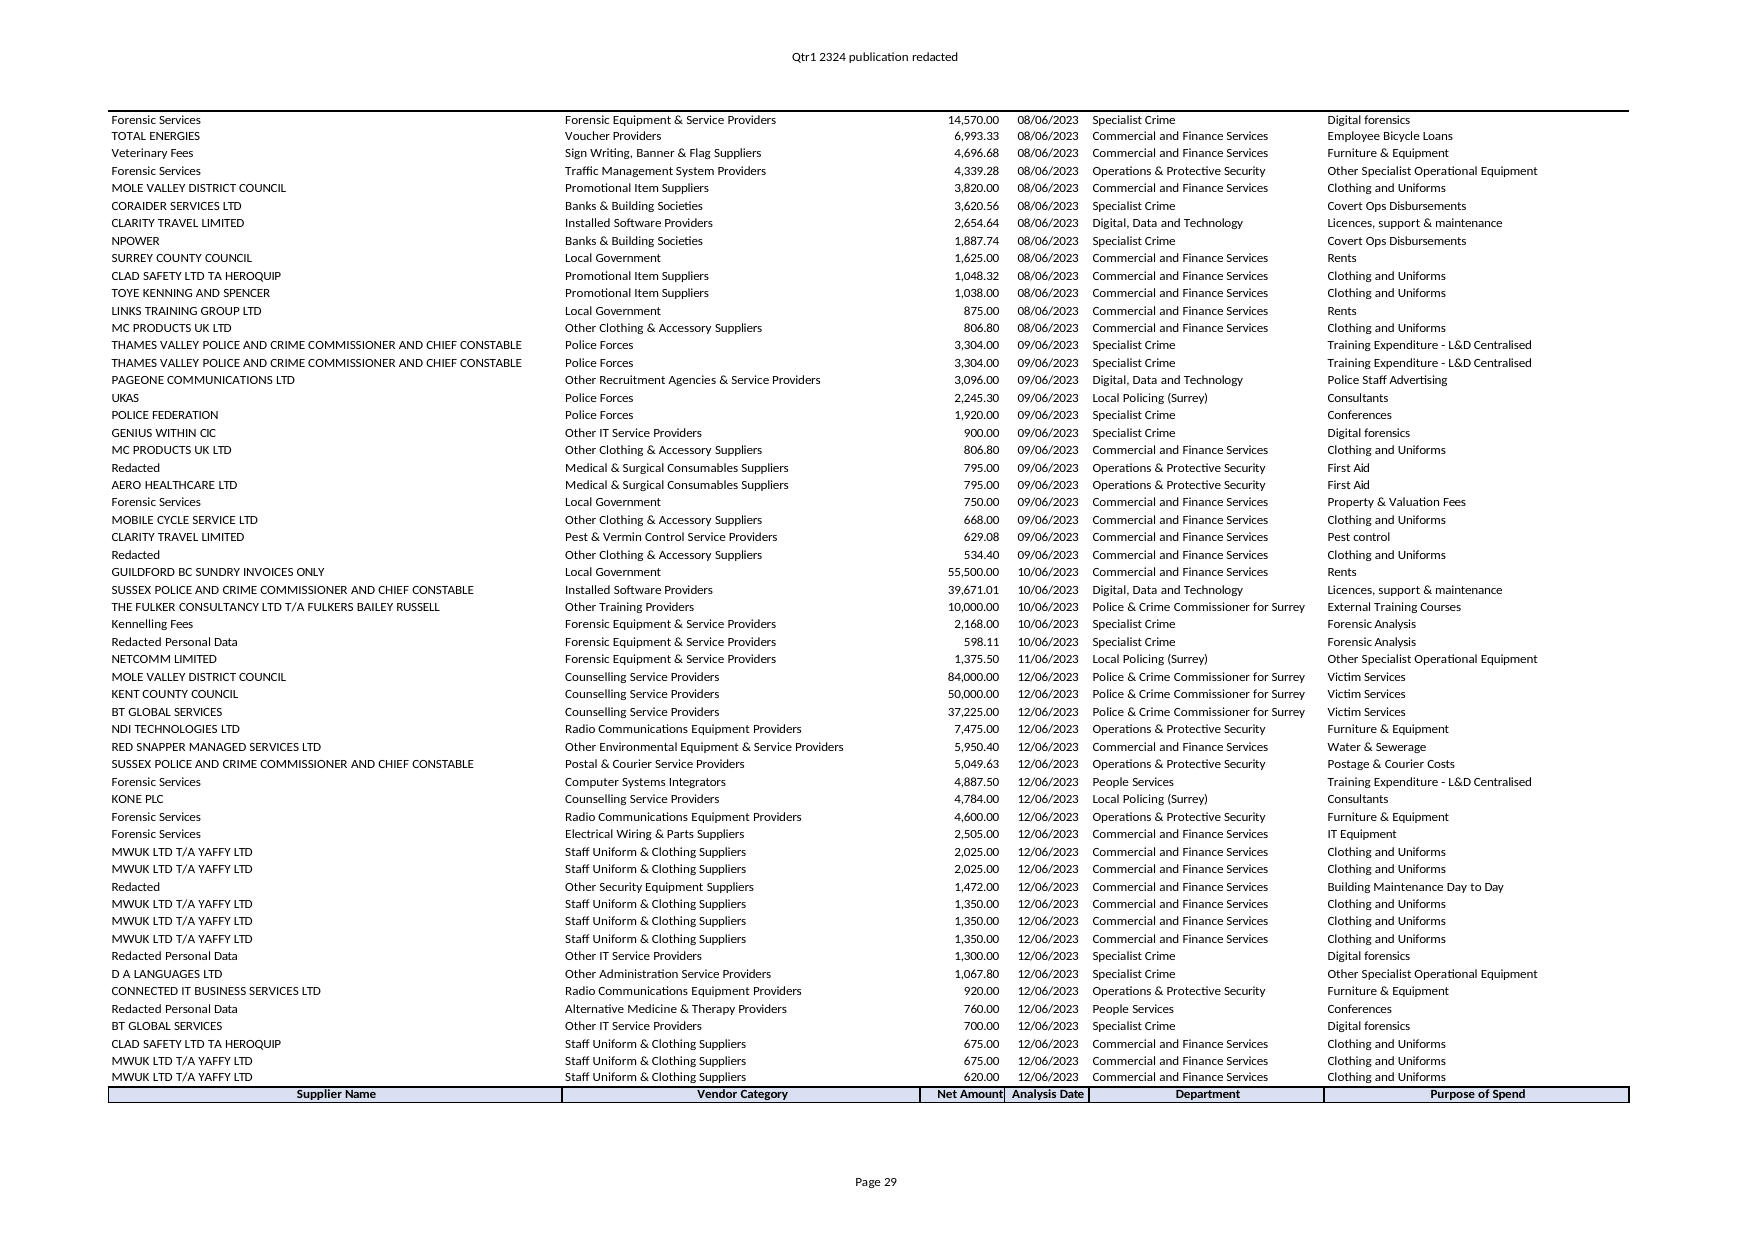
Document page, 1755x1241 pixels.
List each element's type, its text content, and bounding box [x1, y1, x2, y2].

table_cell 08/06/2023 [1004, 303, 1089, 320]
table_cell Voucher Providers [562, 128, 920, 146]
table_cell Forensic Equipment & Service Providers [562, 634, 920, 652]
table_cell AERO HEALTHCARE LTD [108, 477, 562, 494]
table_cell Commercial and Finance Services [1089, 914, 1324, 931]
table_cell 4,784.00 [920, 791, 1004, 809]
table_cell 2,245.30 [920, 390, 1004, 407]
table_cell MC PRODUCTS UK LTD [108, 320, 562, 337]
table_cell Operations & Protective Security [1089, 984, 1324, 1001]
table_cell Clothing and Uniforms [1324, 1071, 1629, 1086]
table_cell Specialist Crime [1089, 338, 1324, 355]
table_cell Staff Uniform & Clothing Suppliers [562, 931, 920, 948]
table_cell Other Administration Service Providers [562, 966, 920, 983]
table_cell Redacted Personal Data [108, 1001, 562, 1018]
table_cell Consultants [1324, 791, 1629, 809]
table_cell 09/06/2023 [1004, 407, 1089, 425]
table_cell First Aid [1324, 477, 1629, 494]
table_cell Other Security Equipment Suppliers [562, 879, 920, 896]
table_cell 6,993.33 [920, 128, 1004, 146]
table_cell Specialist Crime [1089, 617, 1324, 634]
table_cell Clothing and Uniforms [1324, 1053, 1629, 1071]
table_cell Banks & Building Societies [562, 233, 920, 250]
table_cell 09/06/2023 [1004, 460, 1089, 477]
table_cell Specialist Crime [1089, 233, 1324, 250]
table_header Analysis Date [1005, 1088, 1088, 1102]
table_cell Forensic Services [108, 809, 562, 826]
table_cell MOBILE CYCLE SERVICE LTD [108, 512, 562, 529]
table_cell External Training Courses [1324, 599, 1629, 617]
table_cell 875.00 [920, 303, 1004, 320]
table_cell Clothing and Uniforms [1324, 320, 1629, 337]
table_cell Digital, Data and Technology [1089, 372, 1324, 390]
table_cell Police & Crime Commissioner for Surrey [1089, 704, 1324, 721]
table_cell Local Government [562, 564, 920, 582]
table_cell Commercial and Finance Services [1089, 268, 1324, 285]
table_cell MWUK LTD T/A YAFFY LTD [108, 861, 562, 879]
table_cell Other Training Providers [562, 599, 920, 617]
table_cell 08/06/2023 [1004, 198, 1089, 215]
table_cell Rents [1324, 303, 1629, 320]
table_cell 08/06/2023 [1004, 233, 1089, 250]
table_cell Radio Communications Equipment Providers [562, 984, 920, 1001]
table_cell Other Environmental Equipment & Service Providers [562, 739, 920, 756]
table_cell Operations & Protective Security [1089, 163, 1324, 181]
table_cell Digital, Data and Technology [1089, 582, 1324, 599]
table_cell Promotional Item Suppliers [562, 285, 920, 303]
table_cell Commercial and Finance Services [1089, 861, 1324, 879]
table_header Supplier Name [109, 1088, 561, 1102]
table_cell Specialist Crime [1089, 1018, 1324, 1036]
table_cell 920.00 [920, 984, 1004, 1001]
table_cell Commercial and Finance Services [1089, 303, 1324, 320]
table_cell Employee Bicycle Loans [1324, 128, 1629, 146]
table_cell Clothing and Uniforms [1324, 1036, 1629, 1053]
table_cell Pest control [1324, 529, 1629, 547]
table_cell 2,654.64 [920, 215, 1004, 233]
table_cell Police & Crime Commissioner for Surrey [1089, 599, 1324, 617]
table_cell Forensic Equipment & Service Providers [562, 112, 920, 128]
table_cell 39,671.01 [920, 582, 1004, 599]
table_cell Local Policing (Surrey) [1089, 390, 1324, 407]
table_cell 1,048.32 [920, 268, 1004, 285]
table_cell 534.40 [920, 547, 1004, 564]
table_cell Alternative Medicine & Therapy Providers [562, 1001, 920, 1018]
table_cell 12/06/2023 [1004, 984, 1089, 1001]
table_cell 2,505.00 [920, 826, 1004, 844]
table_cell Commercial and Finance Services [1089, 250, 1324, 268]
table_cell Redacted [108, 547, 562, 564]
table_cell Police Forces [562, 355, 920, 372]
table_cell 12/06/2023 [1004, 687, 1089, 704]
table_cell IT Equipment [1324, 826, 1629, 844]
table_header Department [1090, 1088, 1323, 1102]
table_cell 09/06/2023 [1004, 529, 1089, 547]
table_cell Other IT Service Providers [562, 949, 920, 966]
table_cell Building Maintenance Day to Day [1324, 879, 1629, 896]
table_cell People Services [1089, 774, 1324, 791]
table_cell Operations & Protective Security [1089, 721, 1324, 739]
table_cell Commercial and Finance Services [1089, 547, 1324, 564]
table_cell NETCOMM LIMITED [108, 652, 562, 669]
table_cell PAGEONE COMMUNICATIONS LTD [108, 372, 562, 390]
table_cell CLARITY TRAVEL LIMITED [108, 215, 562, 233]
table_cell Covert Ops Disbursements [1324, 198, 1629, 215]
table_cell 3,304.00 [920, 355, 1004, 372]
table_cell 08/06/2023 [1004, 285, 1089, 303]
table_cell 900.00 [920, 425, 1004, 442]
table_cell Other Clothing & Accessory Suppliers [562, 512, 920, 529]
table_cell Specialist Crime [1089, 949, 1324, 966]
table_cell 10/06/2023 [1004, 634, 1089, 652]
table_cell Computer Systems Integrators [562, 774, 920, 791]
table_cell GENIUS WITHIN CIC [108, 425, 562, 442]
table_cell 10/06/2023 [1004, 582, 1089, 599]
table_cell 84,000.00 [920, 669, 1004, 687]
table_cell Installed Software Providers [562, 215, 920, 233]
table_cell Consultants [1324, 390, 1629, 407]
table_cell Clothing and Uniforms [1324, 268, 1629, 285]
table_cell Operations & Protective Security [1089, 809, 1324, 826]
table_cell Local Government [562, 303, 920, 320]
table_cell Operations & Protective Security [1089, 477, 1324, 494]
table_cell Police & Crime Commissioner for Surrey [1089, 687, 1324, 704]
table_cell First Aid [1324, 460, 1629, 477]
table_cell 5,049.63 [920, 756, 1004, 774]
table_cell Promotional Item Suppliers [562, 268, 920, 285]
table_cell Rents [1324, 564, 1629, 582]
table_cell Digital forensics [1324, 112, 1629, 128]
table_cell 12/06/2023 [1004, 896, 1089, 913]
table_cell Counselling Service Providers [562, 669, 920, 687]
table_cell 12/06/2023 [1004, 1053, 1089, 1071]
table_cell KONE PLC [108, 791, 562, 809]
table_cell 37,225.00 [920, 704, 1004, 721]
table_cell Other Clothing & Accessory Suppliers [562, 320, 920, 337]
table_cell Specialist Crime [1089, 198, 1324, 215]
table_cell CLAD SAFETY LTD TA HEROQUIP [108, 268, 562, 285]
table_cell Clothing and Uniforms [1324, 547, 1629, 564]
table_cell 795.00 [920, 460, 1004, 477]
table_cell Banks & Building Societies [562, 198, 920, 215]
table_cell THAMES VALLEY POLICE AND CRIME COMMISSIONER AND CHIEF CONSTABLE [108, 355, 562, 372]
table_cell Counselling Service Providers [562, 704, 920, 721]
table_cell Staff Uniform & Clothing Suppliers [562, 914, 920, 931]
table_cell Commercial and Finance Services [1089, 181, 1324, 198]
table_cell Staff Uniform & Clothing Suppliers [562, 896, 920, 913]
table_cell 50,000.00 [920, 687, 1004, 704]
table_cell Commercial and Finance Services [1089, 896, 1324, 913]
table_cell 2,025.00 [920, 861, 1004, 879]
table_cell 08/06/2023 [1004, 128, 1089, 146]
table_cell Commercial and Finance Services [1089, 1053, 1324, 1071]
table_cell Police Staff Advertising [1324, 372, 1629, 390]
table_cell Specialist Crime [1089, 355, 1324, 372]
table_cell Property & Valuation Fees [1324, 495, 1629, 512]
table_cell Electrical Wiring & Parts Suppliers [562, 826, 920, 844]
table_cell 4,887.50 [920, 774, 1004, 791]
table_cell Redacted Personal Data [108, 949, 562, 966]
table_cell POLICE FEDERATION [108, 407, 562, 425]
table_cell 09/06/2023 [1004, 390, 1089, 407]
table_cell Police Forces [562, 338, 920, 355]
table_cell 1,350.00 [920, 931, 1004, 948]
table_cell 12/06/2023 [1004, 861, 1089, 879]
table_cell Other Specialist Operational Equipment [1324, 163, 1629, 181]
table_cell Conferences [1324, 407, 1629, 425]
table_cell 1,350.00 [920, 896, 1004, 913]
table_cell 3,620.56 [920, 198, 1004, 215]
table_cell CONNECTED IT BUSINESS SERVICES LTD [108, 984, 562, 1001]
table_cell 11/06/2023 [1004, 652, 1089, 669]
table_cell MWUK LTD T/A YAFFY LTD [108, 844, 562, 861]
table_cell Digital, Data and Technology [1089, 215, 1324, 233]
table_cell Installed Software Providers [562, 582, 920, 599]
table_cell TOYE KENNING AND SPENCER [108, 285, 562, 303]
table_cell SURREY COUNTY COUNCIL [108, 250, 562, 268]
table_cell 1,625.00 [920, 250, 1004, 268]
table_cell 5,950.40 [920, 739, 1004, 756]
table_cell Commercial and Finance Services [1089, 146, 1324, 163]
table_cell Veterinary Fees [108, 146, 562, 163]
table_cell Redacted [108, 879, 562, 896]
table_cell 12/06/2023 [1004, 704, 1089, 721]
table_cell Police & Crime Commissioner for Surrey [1089, 669, 1324, 687]
table_cell Commercial and Finance Services [1089, 564, 1324, 582]
table_cell TOTAL ENERGIES [108, 128, 562, 146]
table_cell Redacted [108, 460, 562, 477]
table_cell Other Recruitment Agencies & Service Providers [562, 372, 920, 390]
table_cell 09/06/2023 [1004, 338, 1089, 355]
table_cell 1,375.50 [920, 652, 1004, 669]
table_cell 700.00 [920, 1018, 1004, 1036]
table_cell Commercial and Finance Services [1089, 529, 1324, 547]
table_cell Furniture & Equipment [1324, 984, 1629, 1001]
table_cell 4,600.00 [920, 809, 1004, 826]
table_cell MOLE VALLEY DISTRICT COUNCIL [108, 181, 562, 198]
table_cell 08/06/2023 [1004, 163, 1089, 181]
table_cell Water & Sewerage [1324, 739, 1629, 756]
table_cell Counselling Service Providers [562, 791, 920, 809]
table_cell 1,472.00 [920, 879, 1004, 896]
table_cell MC PRODUCTS UK LTD [108, 442, 562, 460]
table_cell 12/06/2023 [1004, 844, 1089, 861]
table_cell LINKS TRAINING GROUP LTD [108, 303, 562, 320]
table_cell 12/06/2023 [1004, 1018, 1089, 1036]
table_cell Commercial and Finance Services [1089, 512, 1324, 529]
table_cell Training Expenditure - L&D Centralised [1324, 355, 1629, 372]
table_cell Forensic Analysis [1324, 617, 1629, 634]
table_cell 10/06/2023 [1004, 599, 1089, 617]
table_cell Commercial and Finance Services [1089, 1071, 1324, 1086]
table_cell Radio Communications Equipment Providers [562, 809, 920, 826]
table_cell 09/06/2023 [1004, 425, 1089, 442]
table_cell Victim Services [1324, 687, 1629, 704]
table_cell Training Expenditure - L&D Centralised [1324, 774, 1629, 791]
table_cell Digital forensics [1324, 1018, 1629, 1036]
table_cell 09/06/2023 [1004, 512, 1089, 529]
table_cell 08/06/2023 [1004, 215, 1089, 233]
table_cell Staff Uniform & Clothing Suppliers [562, 1071, 920, 1086]
table_cell Forensic Services [108, 774, 562, 791]
table_cell Medical & Surgical Consumables Suppliers [562, 477, 920, 494]
table_cell Specialist Crime [1089, 407, 1324, 425]
table_cell 12/06/2023 [1004, 1071, 1089, 1086]
table_cell 12/06/2023 [1004, 931, 1089, 948]
table_cell UKAS [108, 390, 562, 407]
table_cell NDI TECHNOLOGIES LTD [108, 721, 562, 739]
table_cell 10/06/2023 [1004, 617, 1089, 634]
table_cell Other Clothing & Accessory Suppliers [562, 547, 920, 564]
table_cell Licences, support & maintenance [1324, 582, 1629, 599]
table_cell Clothing and Uniforms [1324, 914, 1629, 931]
table_cell 14,570.00 [920, 112, 1004, 128]
table_cell Police Forces [562, 407, 920, 425]
table_cell 629.08 [920, 529, 1004, 547]
table_cell 12/06/2023 [1004, 669, 1089, 687]
table_cell Commercial and Finance Services [1089, 879, 1324, 896]
table_cell Forensic Services [108, 495, 562, 512]
table_cell 675.00 [920, 1053, 1004, 1071]
table_cell 2,025.00 [920, 844, 1004, 861]
table_cell Specialist Crime [1089, 634, 1324, 652]
table_cell Counselling Service Providers [562, 687, 920, 704]
table_cell Other Clothing & Accessory Suppliers [562, 442, 920, 460]
table_cell Digital forensics [1324, 949, 1629, 966]
table_cell Police Forces [562, 390, 920, 407]
table_cell 12/06/2023 [1004, 1036, 1089, 1053]
table_cell 09/06/2023 [1004, 355, 1089, 372]
table_cell 10,000.00 [920, 599, 1004, 617]
table_cell CORAIDER SERVICES LTD [108, 198, 562, 215]
table_cell 620.00 [920, 1071, 1004, 1086]
table_cell Commercial and Finance Services [1089, 285, 1324, 303]
table_cell 7,475.00 [920, 721, 1004, 739]
table_cell Traffic Management System Providers [562, 163, 920, 181]
table_cell 760.00 [920, 1001, 1004, 1018]
table_cell Sign Writing, Banner & Flag Suppliers [562, 146, 920, 163]
table_cell Forensic Services [108, 826, 562, 844]
table_cell 12/06/2023 [1004, 791, 1089, 809]
table_cell Clothing and Uniforms [1324, 861, 1629, 879]
table_cell 08/06/2023 [1004, 146, 1089, 163]
table_cell Clothing and Uniforms [1324, 181, 1629, 198]
table_cell 08/06/2023 [1004, 268, 1089, 285]
table_cell NPOWER [108, 233, 562, 250]
table_cell Pest & Vermin Control Service Providers [562, 529, 920, 547]
table_cell 09/06/2023 [1004, 442, 1089, 460]
table_cell 09/06/2023 [1004, 547, 1089, 564]
table_cell Operations & Protective Security [1089, 460, 1324, 477]
table_cell 12/06/2023 [1004, 966, 1089, 983]
table_cell 3,304.00 [920, 338, 1004, 355]
table_cell Furniture & Equipment [1324, 721, 1629, 739]
table_cell Forensic Equipment & Service Providers [562, 617, 920, 634]
table_cell KENT COUNTY COUNCIL [108, 687, 562, 704]
table_cell Clothing and Uniforms [1324, 285, 1629, 303]
table_cell Promotional Item Suppliers [562, 181, 920, 198]
table_cell Commercial and Finance Services [1089, 931, 1324, 948]
table_cell Commercial and Finance Services [1089, 495, 1324, 512]
table_cell CLARITY TRAVEL LIMITED [108, 529, 562, 547]
table_cell 08/06/2023 [1004, 250, 1089, 268]
table_cell Clothing and Uniforms [1324, 896, 1629, 913]
table_cell Commercial and Finance Services [1089, 442, 1324, 460]
table_header Vendor Category [563, 1088, 919, 1102]
table_cell CLAD SAFETY LTD TA HEROQUIP [108, 1036, 562, 1053]
table_cell 12/06/2023 [1004, 1001, 1089, 1018]
table_cell 12/06/2023 [1004, 879, 1089, 896]
table_cell MOLE VALLEY DISTRICT COUNCIL [108, 669, 562, 687]
table_cell Postage & Courier Costs [1324, 756, 1629, 774]
table_cell 12/06/2023 [1004, 826, 1089, 844]
table_cell Staff Uniform & Clothing Suppliers [562, 844, 920, 861]
table_header Purpose of Spend [1325, 1088, 1628, 1102]
table_cell 08/06/2023 [1004, 181, 1089, 198]
table_cell 1,920.00 [920, 407, 1004, 425]
table_cell 09/06/2023 [1004, 477, 1089, 494]
table_cell 675.00 [920, 1036, 1004, 1053]
table_cell 12/06/2023 [1004, 914, 1089, 931]
table_cell MWUK LTD T/A YAFFY LTD [108, 896, 562, 913]
table_cell 668.00 [920, 512, 1004, 529]
table_cell 1,350.00 [920, 914, 1004, 931]
table_cell Medical & Surgical Consumables Suppliers [562, 460, 920, 477]
table_cell Local Policing (Surrey) [1089, 791, 1324, 809]
table_cell 750.00 [920, 495, 1004, 512]
table_header Net Amount [921, 1088, 1004, 1102]
table_cell Digital forensics [1324, 425, 1629, 442]
table_cell GUILDFORD BC SUNDRY INVOICES ONLY [108, 564, 562, 582]
table_cell 08/06/2023 [1004, 320, 1089, 337]
table_cell 1,887.74 [920, 233, 1004, 250]
table_cell Operations & Protective Security [1089, 756, 1324, 774]
table_cell 55,500.00 [920, 564, 1004, 582]
table_cell Licences, support & maintenance [1324, 215, 1629, 233]
table_cell THE FULKER CONSULTANCY LTD T/A FULKERS BAILEY RUSSELL [108, 599, 562, 617]
table_cell Forensic Equipment & Service Providers [562, 652, 920, 669]
table_cell SUSSEX POLICE AND CRIME COMMISSIONER AND CHIEF CONSTABLE [108, 756, 562, 774]
table_cell 1,038.00 [920, 285, 1004, 303]
table_cell Local Government [562, 250, 920, 268]
table_cell Commercial and Finance Services [1089, 739, 1324, 756]
table_cell Local Government [562, 495, 920, 512]
table_cell Clothing and Uniforms [1324, 931, 1629, 948]
table_cell Specialist Crime [1089, 966, 1324, 983]
table_cell Staff Uniform & Clothing Suppliers [562, 1053, 920, 1071]
table_cell D A LANGUAGES LTD [108, 966, 562, 983]
table_cell 12/06/2023 [1004, 949, 1089, 966]
table_cell Staff Uniform & Clothing Suppliers [562, 861, 920, 879]
table_cell 12/06/2023 [1004, 809, 1089, 826]
table_cell Commercial and Finance Services [1089, 320, 1324, 337]
table_cell Furniture & Equipment [1324, 809, 1629, 826]
table_cell 795.00 [920, 477, 1004, 494]
table_cell 09/06/2023 [1004, 495, 1089, 512]
table_cell Other Specialist Operational Equipment [1324, 966, 1629, 983]
table_cell RED SNAPPER MANAGED SERVICES LTD [108, 739, 562, 756]
table_cell Covert Ops Disbursements [1324, 233, 1629, 250]
table_cell Victim Services [1324, 704, 1629, 721]
table_cell Conferences [1324, 1001, 1629, 1018]
table_cell Forensic Services [108, 112, 562, 128]
table_cell Kennelling Fees [108, 617, 562, 634]
table_cell Radio Communications Equipment Providers [562, 721, 920, 739]
table_cell MWUK LTD T/A YAFFY LTD [108, 914, 562, 931]
table_cell 806.80 [920, 320, 1004, 337]
table_cell Local Policing (Surrey) [1089, 652, 1324, 669]
table_cell Clothing and Uniforms [1324, 442, 1629, 460]
table_cell 598.11 [920, 634, 1004, 652]
table_cell MWUK LTD T/A YAFFY LTD [108, 931, 562, 948]
table_cell Commercial and Finance Services [1089, 826, 1324, 844]
table_cell 12/06/2023 [1004, 739, 1089, 756]
table_cell 12/06/2023 [1004, 774, 1089, 791]
table_cell Clothing and Uniforms [1324, 512, 1629, 529]
table_cell Training Expenditure - L&D Centralised [1324, 338, 1629, 355]
table_cell BT GLOBAL SERVICES [108, 704, 562, 721]
table_cell 806.80 [920, 442, 1004, 460]
table_cell Postal & Courier Service Providers [562, 756, 920, 774]
table_cell Staff Uniform & Clothing Suppliers [562, 1036, 920, 1053]
table_cell Redacted Personal Data [108, 634, 562, 652]
table_cell MWUK LTD T/A YAFFY LTD [108, 1053, 562, 1071]
table_cell Rents [1324, 250, 1629, 268]
table_cell Other Specialist Operational Equipment [1324, 652, 1629, 669]
table_cell 1,300.00 [920, 949, 1004, 966]
table_cell 2,168.00 [920, 617, 1004, 634]
table_cell Other IT Service Providers [562, 1018, 920, 1036]
table_cell 4,696.68 [920, 146, 1004, 163]
table_cell Commercial and Finance Services [1089, 1036, 1324, 1053]
table_cell 08/06/2023 [1004, 112, 1089, 128]
table_cell Other IT Service Providers [562, 425, 920, 442]
table_cell BT GLOBAL SERVICES [108, 1018, 562, 1036]
table_cell Commercial and Finance Services [1089, 128, 1324, 146]
table_cell People Services [1089, 1001, 1324, 1018]
table_cell Specialist Crime [1089, 425, 1324, 442]
table_cell 1,067.80 [920, 966, 1004, 983]
table_cell 09/06/2023 [1004, 372, 1089, 390]
table_cell MWUK LTD T/A YAFFY LTD [108, 1071, 562, 1086]
table_cell Forensic Services [108, 163, 562, 181]
table_cell Specialist Crime [1089, 112, 1324, 128]
table_cell 12/06/2023 [1004, 756, 1089, 774]
table_cell Forensic Analysis [1324, 634, 1629, 652]
table_cell THAMES VALLEY POLICE AND CRIME COMMISSIONER AND CHIEF CONSTABLE [108, 338, 562, 355]
table_cell Clothing and Uniforms [1324, 844, 1629, 861]
table_cell 12/06/2023 [1004, 721, 1089, 739]
table_cell 3,820.00 [920, 181, 1004, 198]
table_cell 4,339.28 [920, 163, 1004, 181]
table_cell 3,096.00 [920, 372, 1004, 390]
table_cell Victim Services [1324, 669, 1629, 687]
table_cell Commercial and Finance Services [1089, 844, 1324, 861]
table_cell 10/06/2023 [1004, 564, 1089, 582]
table_cell Furniture & Equipment [1324, 146, 1629, 163]
table_cell SUSSEX POLICE AND CRIME COMMISSIONER AND CHIEF CONSTABLE [108, 582, 562, 599]
